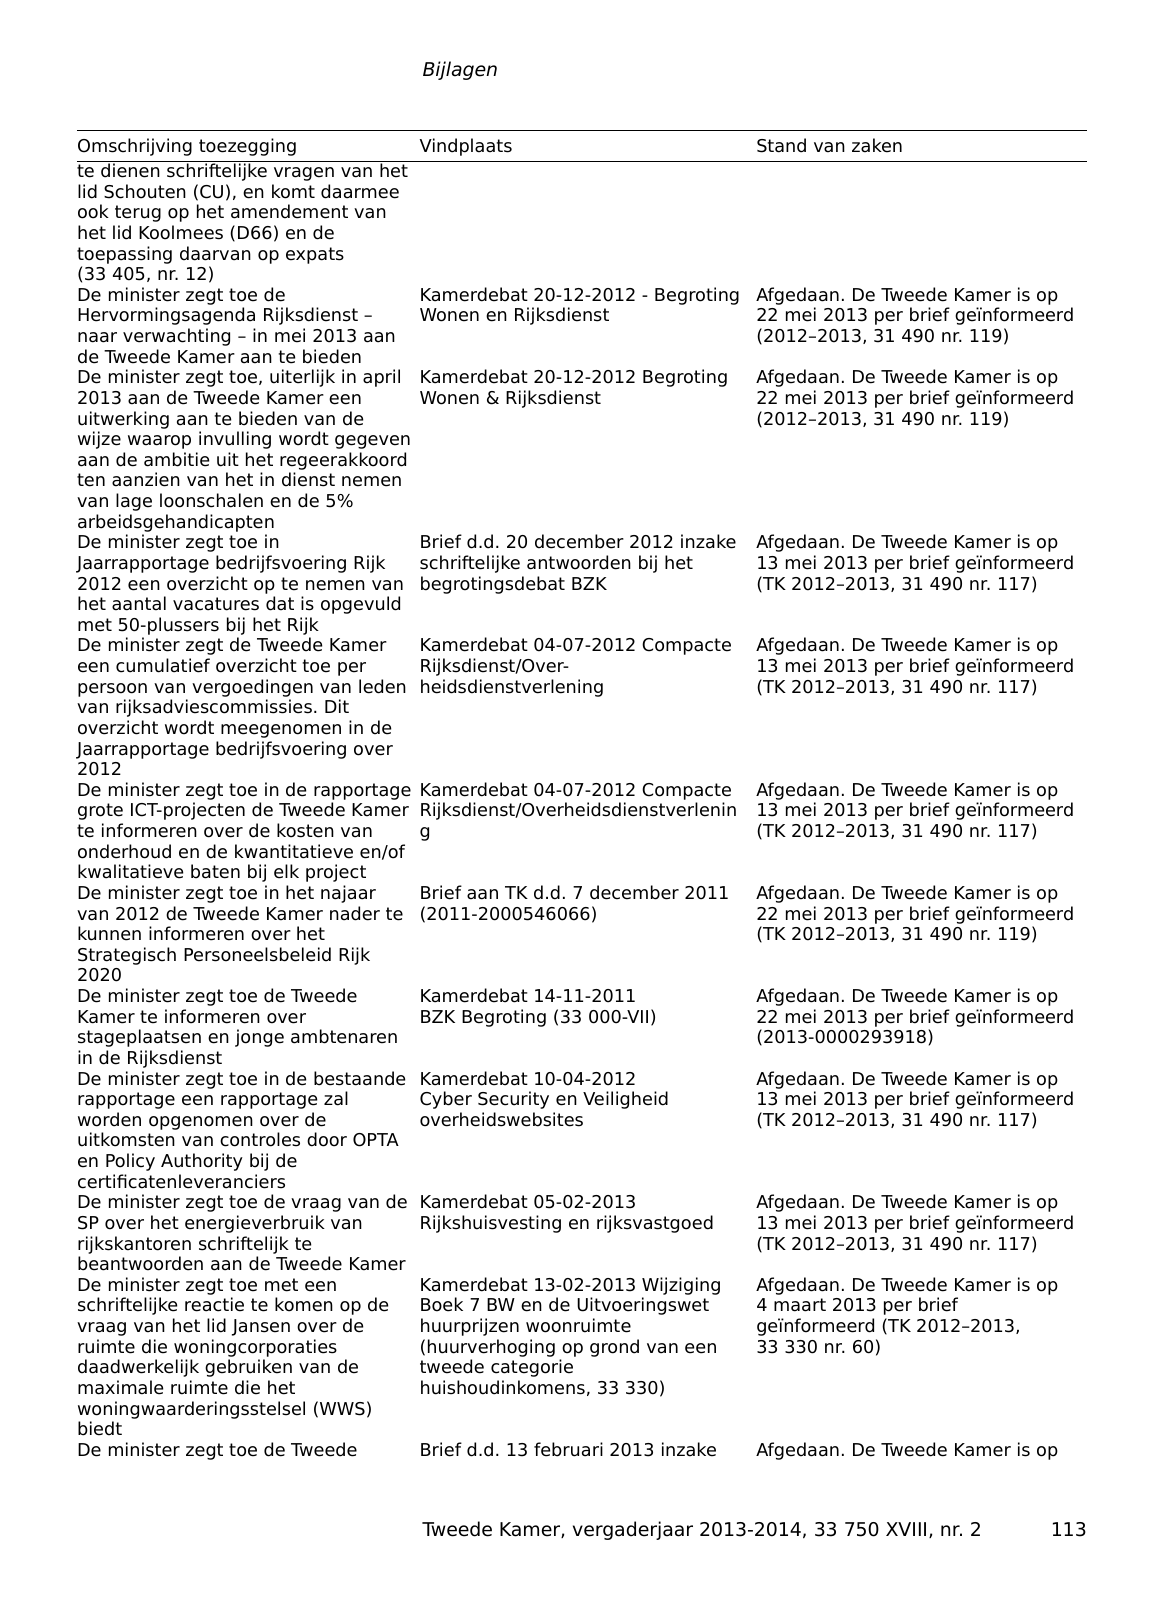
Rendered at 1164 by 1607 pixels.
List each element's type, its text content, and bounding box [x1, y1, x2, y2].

table_cell Kamerdebat 10-04-2012 Cyber Security en Veiligheid overheidswebsites [413, 1069, 750, 1192]
table_cell Brief d.d. 13 februari 2013 inzake [413, 1440, 750, 1460]
table_cell De minister zegt toe de vraag van de SP over het energieverbruik van rijkskantoren schriftelijk te beantwoorden aan de Tweede Kamer [77, 1192, 413, 1275]
table_cell Afgedaan. De Tweede Kamer is op 13 mei 2013 per brief geïnformeerd (TK 2012–2013, 31 490 nr. 117) [750, 1069, 1087, 1192]
table_cell Kamerdebat 13-02-2013 Wijziging Boek 7 BW en de Uitvoeringswet huurprijzen woonruimte (huurverhoging op grond van een tweede categorie huishoudinkomens, 33 330) [413, 1275, 750, 1440]
table_cell De minister zegt toe de Hervormingsagenda Rijksdienst – naar verwachting – in mei 2013 aan de Tweede Kamer aan te bieden [77, 285, 413, 367]
table_cell Afgedaan. De Tweede Kamer is op 13 mei 2013 per brief geïnformeerd (TK 2012–2013, 31 490 nr. 117) [750, 635, 1087, 780]
table_cell Kamerdebat 20-12-2012 Begroting Wonen & Rijksdienst [413, 367, 750, 532]
table_cell Afgedaan. De Tweede Kamer is op 13 mei 2013 per brief geïnformeerd (TK 2012–2013, 31 490 nr. 117) [750, 780, 1087, 883]
table_cell Kamerdebat 04-07-2012 Compacte Rijksdienst/Over-heidsdienstverlening [413, 635, 750, 780]
table_cell Afgedaan. De Tweede Kamer is op 13 mei 2013 per brief geïnformeerd (TK 2012–2013, 31 490 nr. 117) [750, 532, 1087, 635]
table_cell De minister zegt de Tweede Kamer een cumulatief overzicht toe per persoon van vergoedingen van leden van rijksadviescommissies. Dit overzicht wordt meegenomen in de Jaarrapportage bedrijfsvoering over 2012 [77, 635, 413, 780]
table_cell De minister zegt toe in de rapportage grote ICT-projecten de Tweede Kamer te informeren over de kosten van onderhoud en de kwantitatieve en/of kwalitatieve baten bij elk project [77, 780, 413, 883]
table_cell Afgedaan. De Tweede Kamer is op 13 mei 2013 per brief geïnformeerd (TK 2012–2013, 31 490 nr. 117) [750, 1192, 1087, 1275]
table_cell Afgedaan. De Tweede Kamer is op 22 mei 2013 per brief geïnformeerd (2013-0000293918) [750, 986, 1087, 1068]
table_cell Brief aan TK d.d. 7 december 2011 (2011-2000546066) [413, 883, 750, 986]
table_cell De minister zegt toe in de bestaande rapportage een rapportage zal worden opgenomen over de uitkomsten van controles door OPTA en Policy Authority bij de certificatenleveranciers [77, 1069, 413, 1192]
table_cell Kamerdebat 20-12-2012 - Begroting Wonen en Rijksdienst [413, 285, 750, 367]
table_cell De minister zegt toe de Tweede Kamer te informeren over stageplaatsen en jonge ambtenaren in de Rijksdienst [77, 986, 413, 1068]
table_cell Afgedaan. De Tweede Kamer is op 22 mei 2013 per brief geïnformeerd (2012–2013, 31 490 nr. 119) [750, 367, 1087, 532]
table_cell De minister zegt toe met een schriftelijke reactie te komen op de vraag van het lid Jansen over de ruimte die woningcorporaties daadwerkelijk gebruiken van de maximale ruimte die het woningwaarderingsstelsel (WWS) biedt [77, 1275, 413, 1440]
table_cell Brief d.d. 20 december 2012 inzake schriftelijke antwoorden bij het begrotingsdebat BZK [413, 532, 750, 635]
table_cell De minister zegt toe, uiterlijk in april 2013 aan de Tweede Kamer een uitwerking aan te bieden van de wijze waarop invulling wordt gegeven aan de ambitie uit het regeerakkoord ten aanzien van het in dienst nemen van lage loonschalen en de 5% arbeidsgehandicapten [77, 367, 413, 532]
table_header Stand van zaken [750, 131, 1087, 161]
table_cell De minister zegt toe de Tweede [77, 1440, 413, 1460]
table_header Omschrijving toezegging [77, 131, 413, 161]
table_cell [413, 162, 750, 285]
table_cell [750, 162, 1087, 285]
table_cell De minister zegt toe in Jaarrapportage bedrijfsvoering Rijk 2012 een overzicht op te nemen van het aantal vacatures dat is opgevuld met 50-plussers bij het Rijk [77, 532, 413, 635]
table_cell Afgedaan. De Tweede Kamer is op [750, 1440, 1087, 1460]
table_cell Afgedaan. De Tweede Kamer is op 22 mei 2013 per brief geïnformeerd (2012–2013, 31 490 nr. 119) [750, 285, 1087, 367]
table_cell Afgedaan. De Tweede Kamer is op 22 mei 2013 per brief geïnformeerd (TK 2012–2013, 31 490 nr. 119) [750, 883, 1087, 986]
table_cell De minister zegt toe in het najaar van 2012 de Tweede Kamer nader te kunnen informeren over het Strategisch Personeelsbeleid Rijk 2020 [77, 883, 413, 986]
table_cell te dienen schriftelijke vragen van het lid Schouten (CU), en komt daarmee ook terug op het amendement van het lid Koolmees (D66) en de toepassing daarvan op expats (33 405, nr. 12) [77, 162, 413, 285]
table_cell Kamerdebat 04-07-2012 Compacte Rijksdienst/Overheidsdienstverlening [413, 780, 750, 883]
table_cell Afgedaan. De Tweede Kamer is op 4 maart 2013 per brief geïnformeerd (TK 2012–2013, 33 330 nr. 60) [750, 1275, 1087, 1440]
table_cell Kamerdebat 05-02-2013 Rijkshuisvesting en rijksvastgoed [413, 1192, 750, 1275]
table_cell Kamerdebat 14-11-2011 BZK Begroting (33 000-VII) [413, 986, 750, 1068]
table_header Vindplaats [413, 131, 750, 161]
